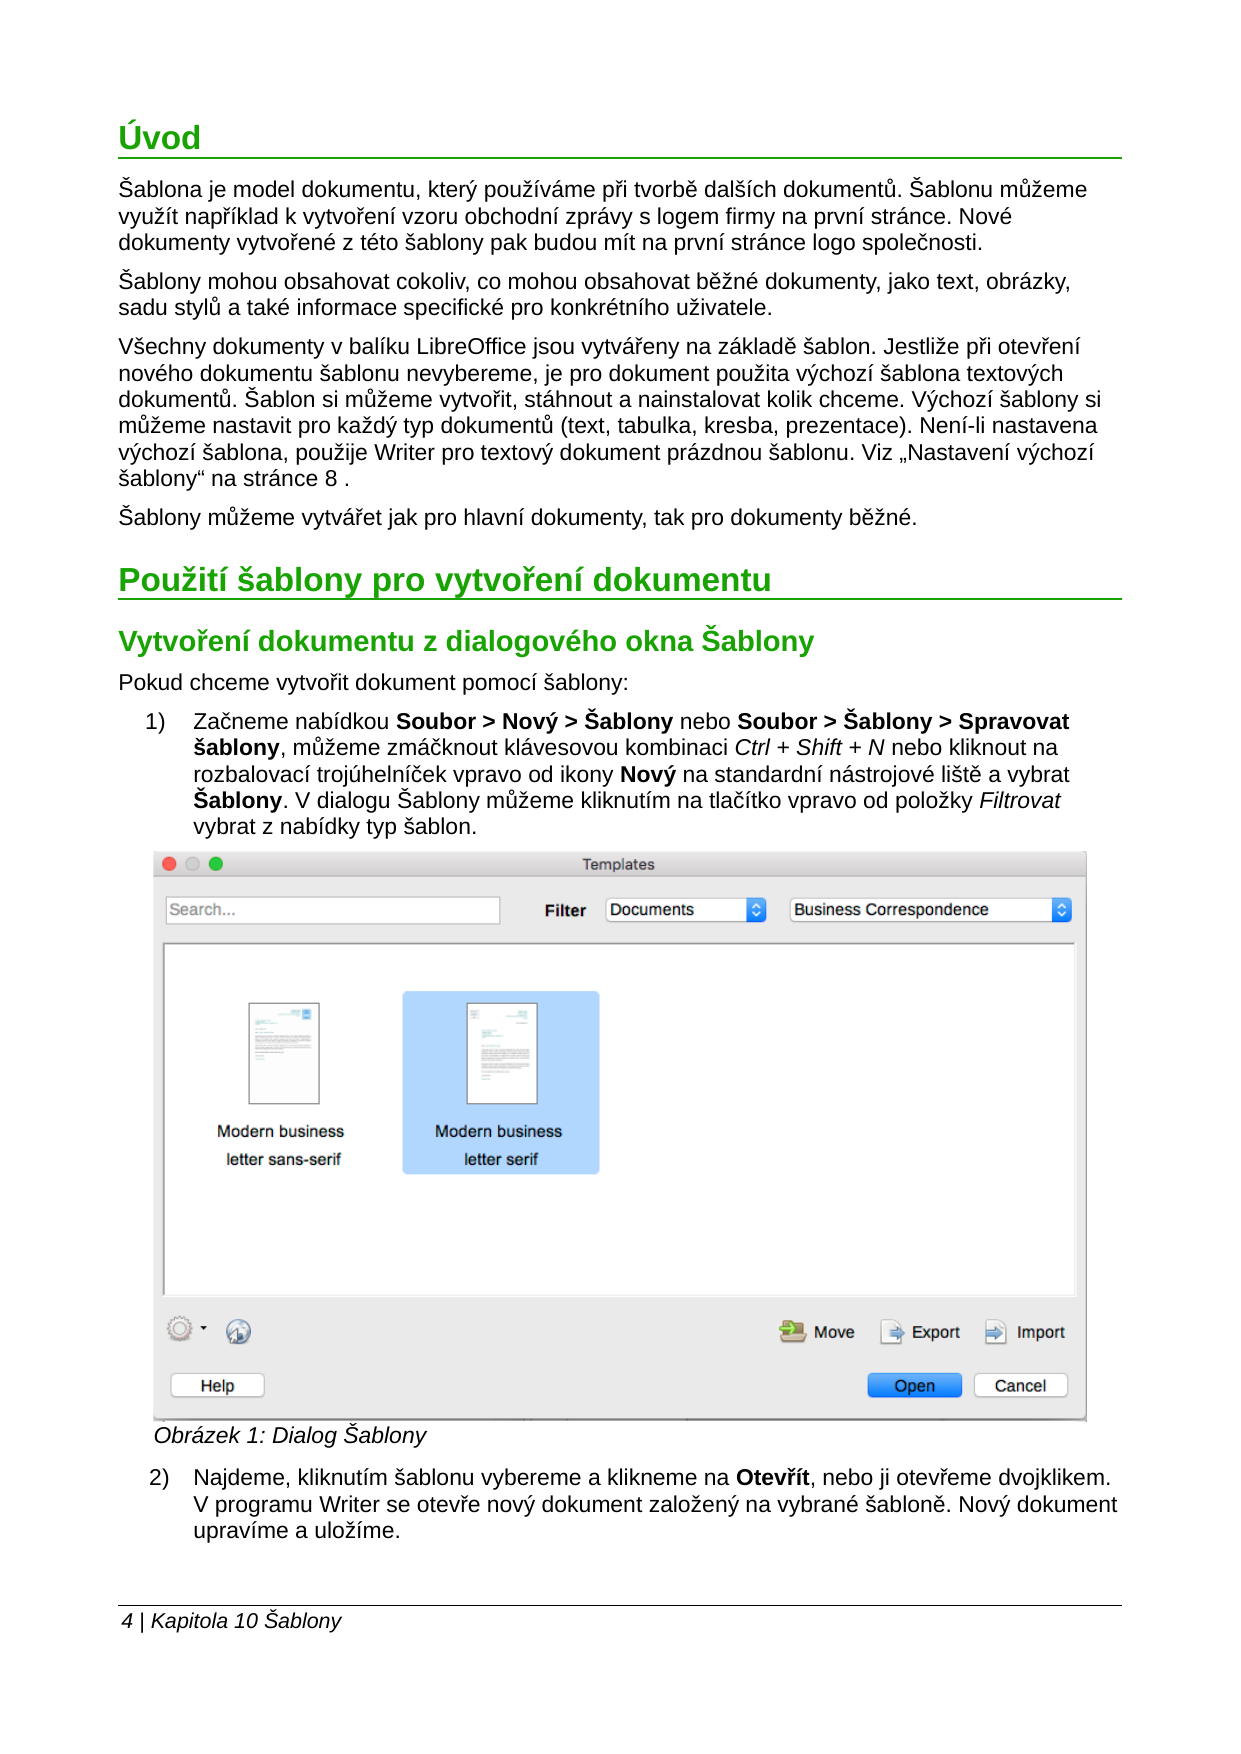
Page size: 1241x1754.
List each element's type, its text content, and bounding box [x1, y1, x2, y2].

text Šablony můžeme vytvářet jak pro hlavní dokumenty, tak pro dokumenty běžné. [118, 504, 1122, 530]
list Pokud chceme vytvořit dokument pomocí šablony: [118, 669, 1122, 695]
subtitle Vytvoření dokumentu z dialogového okna Šablony [118, 624, 1122, 657]
text Všechny dokumenty v balíku LibreOffice jsou vytvářeny na základě šablon. Jestliže při otevření nového dokumentu šablonu nevybereme, je pro dokument použita výchozí šablona textových dokumentů. Šablon si můžeme vytvořit, stáhnout a nainstalovat kolik chceme. Výchozí šablony si můžeme nastavit pro každý typ dokumentů (text, tabulka, kresba, prezentace). Není-li nastavena výchozí šablona, použije Writer pro textový dokument prázdnou šablonu. Viz „Nastavení výchozí šablony“ na stránce 8 . [118, 333, 1122, 491]
list Začneme nabídkou Soubor > Nový > Šablony nebo Soubor > Šablony > Spravovat šablony, můžeme zmáčknout klávesovou kombinaci Ctrl + Shift + N nebo kliknout na rozbalovací trojúhelníček vpravo od ikony Nový na standardní nástrojové liště a vybrat Šablony. V dialogu Šablony můžeme kliknutím na tlačítko vpravo od položky Filtrovat vybrat z nabídky typ šablon. [165, 708, 1122, 840]
subtitle Úvod [118, 118, 1122, 157]
picture [153, 851, 1087, 1422]
text Šablona je model dokumentu, který používáme při tvorbě dalších dokumentů. Šablonu můžeme využít například k vytvoření vzoru obchodní zprávy s logem firmy na první stránce. Nové dokumenty vytvořené z této šablony pak budou mít na první stránce logo společnosti. [118, 176, 1122, 255]
subtitle Použití šablony pro vytvoření dokumentu [118, 559, 1122, 598]
text Šablony mohou obsahovat cokoliv, co mohou obsahovat běžné dokumenty, jako text, obrázky, sadu stylů a také informace specifické pro konkrétního uživatele. [118, 268, 1122, 321]
list Najdeme, kliknutím šablonu vybereme a klikneme na Otevřít, nebo ji otevřeme dvojklikem. V programu Writer se otevře nový dokument založený na vybrané šabloně. Nový dokument upravíme a uložíme. [169, 1464, 1122, 1543]
text Obrázek 1: Dialog Šablony [153, 1422, 1087, 1448]
